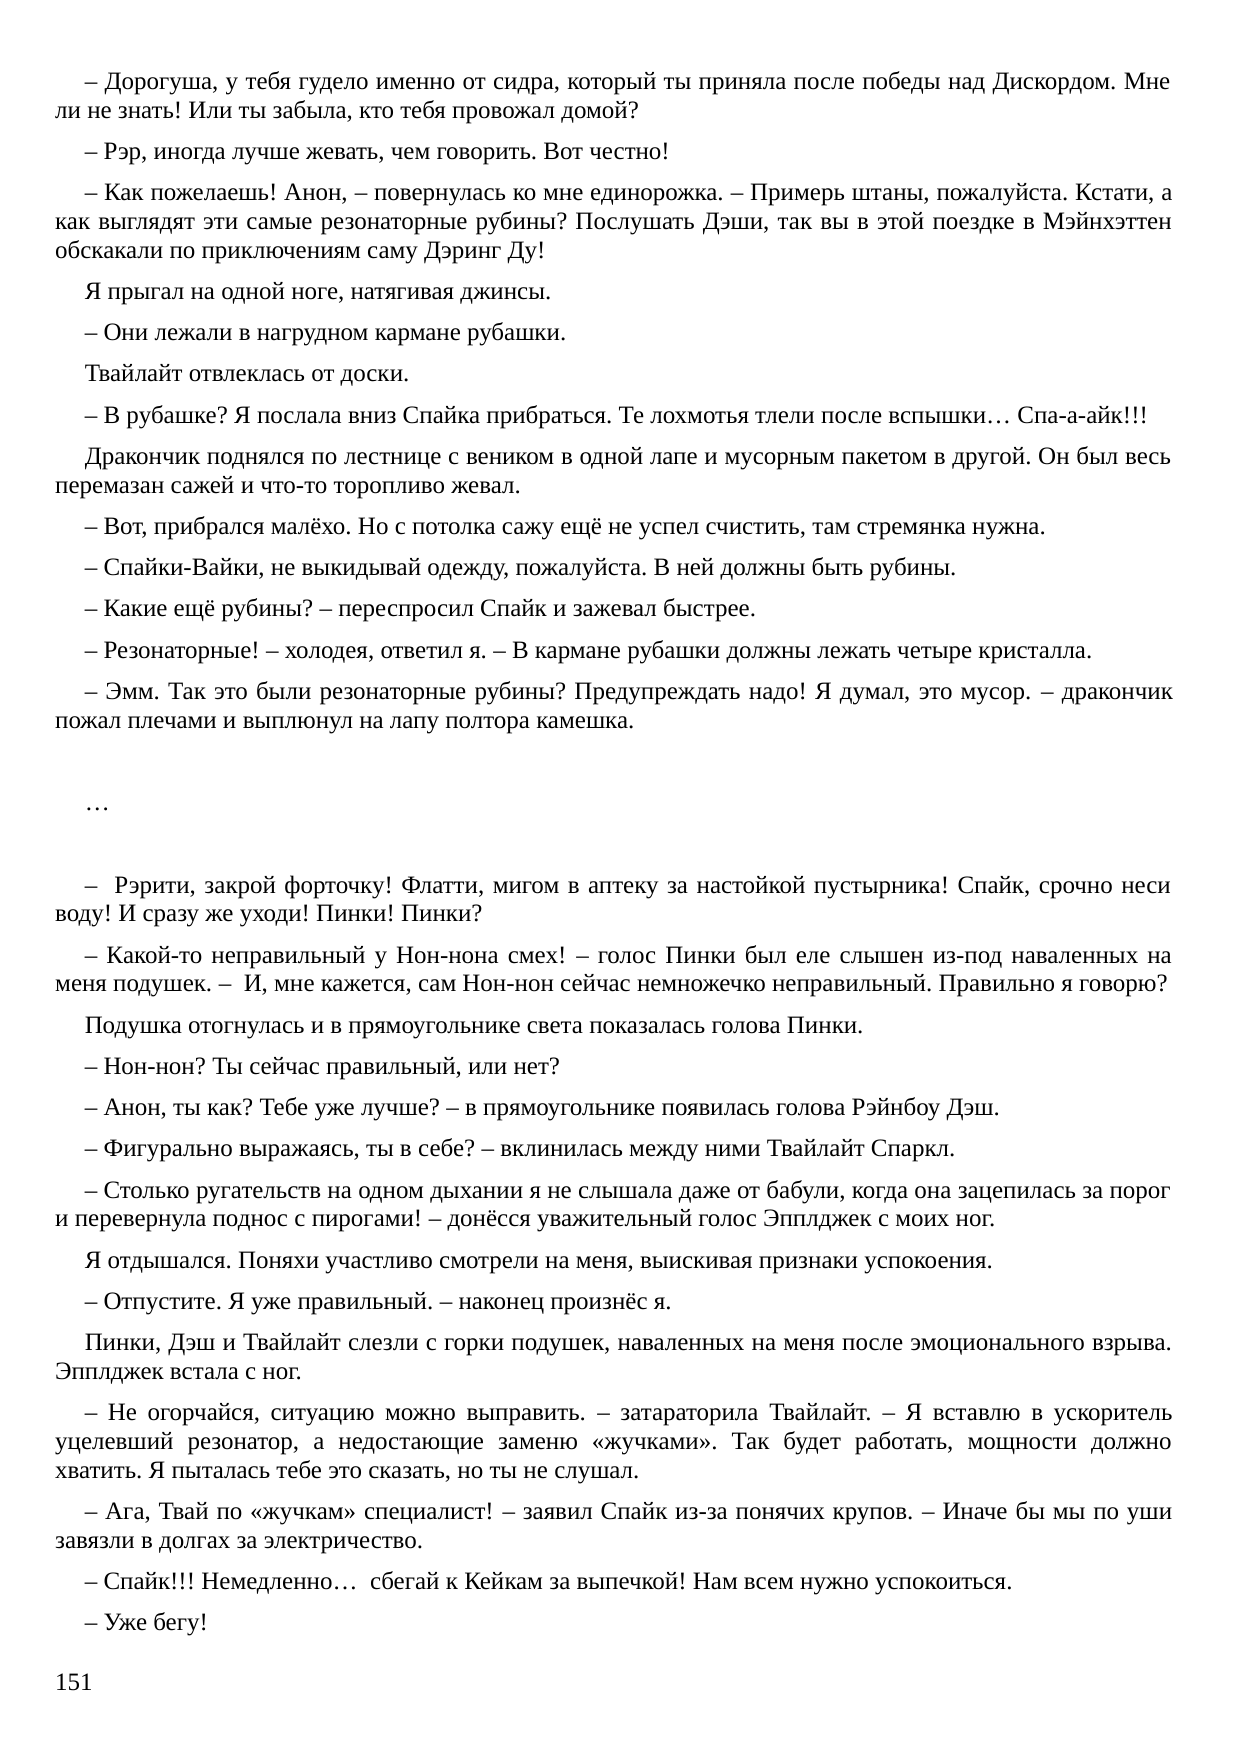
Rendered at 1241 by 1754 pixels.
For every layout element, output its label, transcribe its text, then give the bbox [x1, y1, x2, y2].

text – Фигурально выражаясь, ты в себе? – вклинилась между ними Твайлайт Спаркл. [55, 1133, 1173, 1162]
text – Какой-то неправильный у Нон-нона смех! – голос Пинки был еле слышен из-под наваленных на меня подушек. – И, мне кажется, сам Нон-нон сейчас немножечко неправильный. Правильно я говорю? [55, 940, 1173, 997]
text – Уже бегу! [55, 1607, 1173, 1636]
text – Они лежали в нагрудном кармане рубашки. [55, 317, 1173, 346]
text … [55, 787, 1173, 816]
text – Эмм. Так это были резонаторные рубины? Предупреждать надо! Я думал, это мусор. – дракончик пожал плечами и выплюнул на лапу полтора камешка. [55, 676, 1173, 733]
text Твайлайт отвлеклась от доски. [55, 358, 1173, 387]
text Я прыгал на одной ноге, натягивая джинсы. [55, 276, 1173, 305]
text Дракончик поднялся по лестнице с веником в одной лапе и мусорным пакетом в другой. Он был весь перемазан сажей и что-то торопливо жевал. [55, 441, 1173, 498]
text – Спайк!!! Немедленно… сбегай к Кейкам за выпечкой! Нам всем нужно успокоиться. [55, 1566, 1173, 1595]
text – Отпустите. Я уже правильный. – наконец произнёс я. [55, 1286, 1173, 1315]
text – Как пожелаешь! Анон, – повернулась ко мне единорожка. – Примерь штаны, пожалуйста. Кстати, а как выглядят эти самые резонаторные рубины? Послушать Дэши, так вы в этой поездке в Мэйнхэттен обскакали по приключениям саму Дэринг Ду! [55, 177, 1173, 263]
text – Какие ещё рубины? – переспросил Спайк и зажевал быстрее. [55, 593, 1173, 622]
text – Рэрити, закрой форточку! Флатти, мигом в аптеку за настойкой пустырника! Спайк, срочно неси воду! И сразу же уходи! Пинки! Пинки? [55, 870, 1173, 927]
text Пинки, Дэш и Твайлайт слезли с горки подушек, наваленных на меня после эмоционального взрыва. Эпплджек встала с ног. [55, 1327, 1173, 1385]
text – Ага, Твай по «жучкам» специалист! – заявил Спайк из-за понячих крупов. – Иначе бы мы по уши завязли в долгах за электричество. [55, 1496, 1173, 1553]
text – Спайки-Вайки, не выкидывай одежду, пожалуйста. В ней должны быть рубины. [55, 552, 1173, 581]
text Я отдышался. Поняхи участливо смотрели на меня, выискивая признаки успокоения. [55, 1245, 1173, 1273]
text – Резонаторные! – холодея, ответил я. – В кармане рубашки должны лежать четыре кристалла. [55, 635, 1173, 663]
text – Не огорчайся, ситуацию можно выправить. – затараторила Твайлайт. – Я вставлю в ускоритель уцелевший резонатор, а недостающие заменю «жучками». Так будет работать, мощности должно хватить. Я пыталась тебе это сказать, но ты не слушал. [55, 1397, 1173, 1483]
text – Столько ругательств на одном дыхании я не слышала даже от бабули, когда она зацепилась за порог и перевернула поднос с пирогами! – донёсся уважительный голос Эпплджек с моих ног. [55, 1175, 1173, 1232]
text – Анон, ты как? Тебе уже лучше? – в прямоугольнике появилась голова Рэйнбоу Дэш. [55, 1092, 1173, 1121]
text – В рубашке? Я послала вниз Спайка прибраться. Те лохмотья тлели после вспышки… Спа-а-айк!!! [55, 400, 1173, 428]
text Подушка отогнулась и в прямоугольнике света показалась голова Пинки. [55, 1010, 1173, 1038]
text – Вот, прибрался малёхо. Но с потолка сажу ещё не успел счистить, там стремянка нужна. [55, 511, 1173, 540]
text – Дорогуша, у тебя гудело именно от сидра, который ты приняла после победы над Дискордом. Мне ли не знать! Или ты забыла, кто тебя провожал домой? [55, 66, 1173, 123]
text – Нон-нон? Ты сейчас правильный, или нет? [55, 1051, 1173, 1080]
text – Рэр, иногда лучше жевать, чем говорить. Вот честно! [55, 136, 1173, 165]
